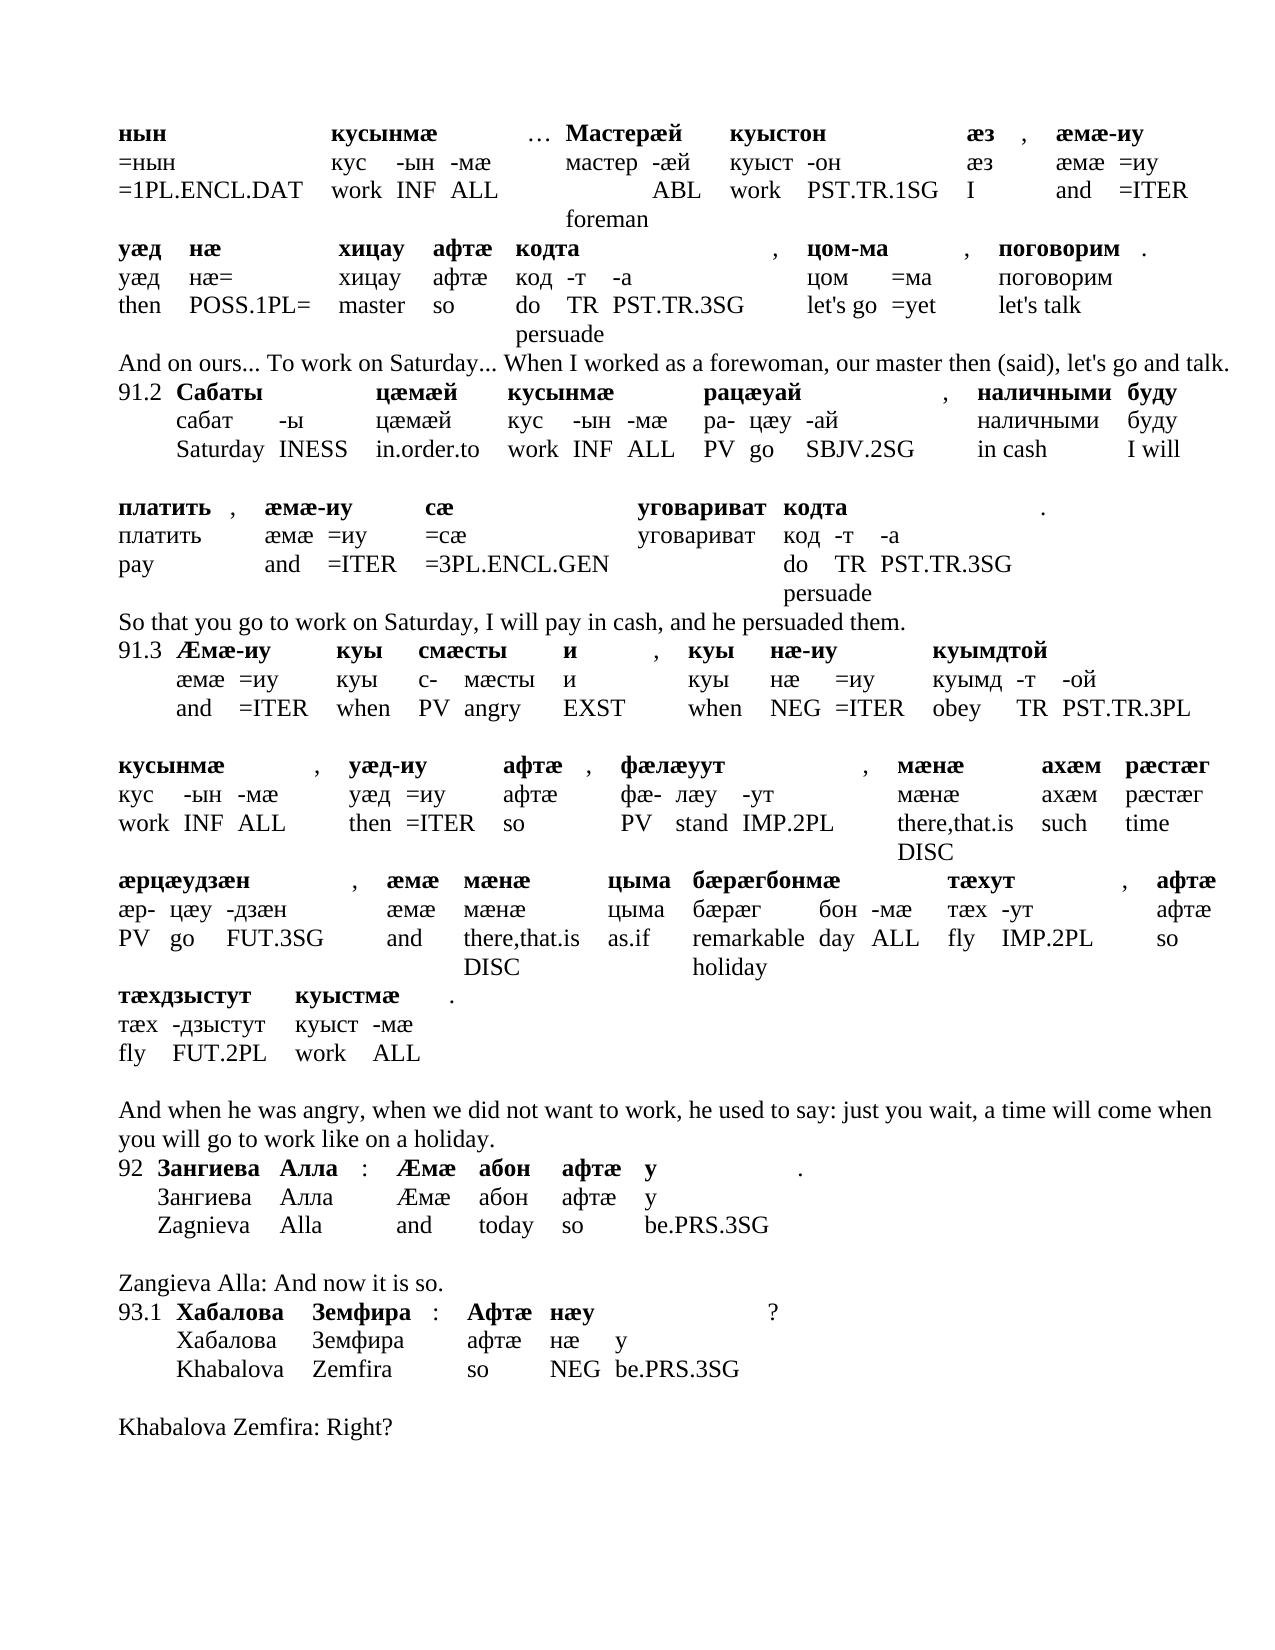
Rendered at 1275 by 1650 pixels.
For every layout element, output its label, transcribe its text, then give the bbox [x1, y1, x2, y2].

text æмæ [264, 521, 313, 549]
text stand [675, 808, 728, 837]
text there,that.is [463, 923, 580, 952]
text абон [478, 1182, 534, 1211]
text цыма [608, 866, 679, 894]
text бæрæг [692, 894, 805, 923]
text 92 [118, 1153, 143, 1182]
text TR [1016, 693, 1048, 722]
text кодта [515, 233, 758, 262]
text -ай [806, 406, 915, 434]
text fly [947, 923, 988, 952]
text there,that.is [897, 808, 1014, 837]
text INESS [278, 434, 348, 463]
text DISC [897, 837, 1028, 866]
text ахæм [1041, 751, 1111, 779]
text уæд-иу [349, 751, 489, 779]
text … [527, 118, 552, 147]
text such [1041, 808, 1097, 837]
text =ITER [1118, 176, 1188, 204]
text -а [880, 521, 1012, 549]
text уæд [349, 779, 392, 808]
text foreman [565, 204, 716, 233]
text , [942, 377, 963, 406]
text мастер [565, 147, 638, 176]
text мæнæ [463, 894, 580, 923]
text нæ [189, 233, 324, 262]
text , [772, 233, 793, 262]
text -ут [1001, 894, 1094, 923]
text мæнæ [463, 866, 594, 894]
text 93.1 [118, 1297, 162, 1326]
text and [396, 1211, 451, 1239]
text афтæ [562, 1182, 617, 1211]
text куы [336, 664, 390, 693]
text куыстон [729, 118, 953, 147]
text EXST [563, 693, 626, 722]
text when [336, 693, 390, 722]
text go [169, 923, 212, 952]
text NEG [549, 1354, 601, 1383]
text фæ- [620, 779, 662, 808]
text Мастерæй [565, 118, 716, 147]
text мæнæ [897, 779, 1014, 808]
text афтæ [467, 1326, 522, 1354]
text афтæ [433, 233, 502, 262]
text буду [1127, 406, 1178, 434]
text =ITER [239, 693, 308, 722]
text с- [418, 664, 450, 693]
text PST.TR.3SG [612, 291, 744, 319]
text pay [118, 549, 216, 578]
text тæхдзыстут [118, 981, 281, 1009]
text so [503, 808, 558, 837]
text тæх [947, 894, 988, 923]
text Алла [279, 1153, 347, 1182]
text angry [464, 693, 535, 722]
text INF [183, 808, 224, 837]
text платить [118, 521, 202, 549]
text рæстæг [1125, 779, 1203, 808]
text бон [819, 894, 857, 923]
text куымд [932, 664, 1002, 693]
text persuade [515, 319, 758, 348]
text be.PRS.3SG [644, 1211, 769, 1239]
text уговариват [637, 521, 755, 549]
text кодта [783, 492, 1026, 521]
text у [644, 1153, 783, 1182]
text Æмæ-иу [176, 636, 322, 664]
text мæсты [464, 664, 535, 693]
text нæ-иу [770, 636, 919, 664]
text so [1156, 923, 1211, 952]
text Khabalova [176, 1354, 284, 1383]
text кусынмæ [507, 377, 689, 406]
text =иу [239, 664, 308, 693]
text PV [703, 434, 735, 463]
text куымдтой [932, 636, 1205, 664]
text then [349, 808, 392, 837]
text -т [834, 521, 866, 549]
text SBJV.2SG [806, 434, 915, 463]
text афтæ [1156, 894, 1211, 923]
text -мæ [372, 1009, 421, 1038]
text Хабалова [176, 1326, 284, 1354]
text æмæ [386, 894, 436, 923]
text кус [331, 147, 382, 176]
text work [507, 434, 559, 463]
text ра- [703, 406, 735, 434]
text æз [966, 147, 993, 176]
text абон [478, 1153, 548, 1182]
text 91.3 [118, 636, 162, 664]
text -ут [742, 779, 834, 808]
text сабат [176, 406, 265, 434]
text IMP.2PL [742, 808, 834, 837]
text master [338, 291, 405, 319]
text ALL [627, 434, 676, 463]
text time [1125, 808, 1203, 837]
text цом [807, 262, 877, 291]
text хицау [338, 262, 405, 291]
text куы [336, 636, 404, 664]
text цæмæй [376, 377, 494, 406]
text so [467, 1354, 522, 1383]
text . [1040, 492, 1061, 521]
text -ой [1062, 664, 1191, 693]
text ALL [871, 923, 920, 952]
text Алла [279, 1182, 334, 1211]
text so [562, 1211, 617, 1239]
text NEG [770, 693, 821, 722]
text Земфира [312, 1297, 418, 1326]
text у [644, 1182, 769, 1211]
text let's talk [998, 291, 1127, 319]
text -мæ [237, 779, 286, 808]
text in cash [977, 434, 1113, 463]
text . [1141, 233, 1162, 262]
text then [118, 291, 161, 319]
text -мæ [871, 894, 920, 923]
text нæ= [189, 262, 311, 291]
text ALL [372, 1038, 421, 1067]
text PST.TR.1SG [807, 176, 939, 204]
text цæу [749, 406, 792, 434]
text today [478, 1211, 534, 1239]
text -дзæн [226, 894, 324, 923]
text : [432, 1297, 453, 1326]
text do [515, 291, 553, 319]
text INF [573, 434, 613, 463]
text work [331, 176, 382, 204]
text be.PRS.3SG [615, 1354, 740, 1383]
text у [615, 1326, 740, 1354]
text And when he was angry, when we did not want to work, he used to say: just you wait, a time will come when you will go to work like on a holiday. [118, 1096, 1249, 1153]
text -ын [396, 147, 436, 176]
text =иу [835, 664, 905, 693]
text and [264, 549, 313, 578]
text INF [396, 176, 436, 204]
text work [295, 1038, 358, 1067]
text =ма [891, 262, 936, 291]
text æмæ-иу [1056, 118, 1202, 147]
text Zangieva Alla: And now it is so. [118, 1268, 1249, 1297]
text фæлæуут [620, 751, 848, 779]
text смæсты [418, 636, 549, 664]
text уæд [118, 262, 161, 291]
text =иу [406, 779, 475, 808]
text æмæ [386, 866, 449, 894]
text ABL [652, 176, 702, 204]
text тæхут [947, 866, 1108, 894]
text цыма [608, 894, 665, 923]
text DISC [463, 952, 594, 981]
text -дзыстут [172, 1009, 267, 1038]
text платить [118, 492, 216, 521]
text сæ [425, 492, 624, 521]
text =ITER [835, 693, 905, 722]
text Æмæ [396, 1153, 465, 1182]
text -ын [573, 406, 613, 434]
text as.if [608, 923, 665, 952]
text and [1056, 176, 1105, 204]
text let's go [807, 291, 877, 319]
text лæу [675, 779, 728, 808]
text наличными [977, 406, 1099, 434]
text FUT.2PL [172, 1038, 267, 1067]
text TR [834, 549, 866, 578]
text и [563, 636, 639, 664]
text нæ [770, 664, 821, 693]
text -ын [183, 779, 224, 808]
text æмæ [176, 664, 225, 693]
text Сабаты [176, 377, 362, 406]
text and [386, 923, 436, 952]
text мæнæ [897, 751, 1028, 779]
text цæу [169, 894, 212, 923]
text : [361, 1153, 382, 1182]
text афтæ [503, 779, 558, 808]
text кус [507, 406, 559, 434]
text So that you go to work on Saturday, I will pay in cash, and he persuaded them. [118, 607, 1249, 636]
text код [783, 521, 821, 549]
text , [1021, 118, 1042, 147]
text тæх [118, 1009, 158, 1038]
text , [1122, 866, 1143, 894]
text work [118, 808, 169, 837]
text PST.TR.3PL [1062, 693, 1191, 722]
text FUT.3SG [226, 923, 324, 952]
text нын [118, 118, 317, 147]
text афтæ [433, 262, 488, 291]
text цæмæй [376, 406, 480, 434]
text куыстмæ [295, 981, 435, 1009]
text Зангиева [157, 1182, 252, 1211]
text ахæм [1041, 779, 1097, 808]
text Афтæ [467, 1297, 536, 1326]
text TR [567, 291, 599, 319]
text куы [688, 664, 742, 693]
text , [352, 866, 373, 894]
text рацæуай [703, 377, 928, 406]
text буду [1127, 377, 1191, 406]
text цом-ма [807, 233, 950, 262]
text fly [118, 1038, 158, 1067]
text and [176, 693, 225, 722]
text -мæ [627, 406, 676, 434]
text And on ours... To work on Saturday... When I worked as a forewoman, our master then (said), let's go and talk. [118, 348, 1249, 377]
text -он [807, 147, 939, 176]
text =нын [118, 147, 303, 176]
text so [433, 291, 488, 319]
text нæ [549, 1326, 601, 1354]
text ? [767, 1297, 788, 1326]
text кусынмæ [118, 751, 300, 779]
text Зангиева [157, 1153, 266, 1182]
text уговариват [637, 492, 769, 521]
text Земфира [312, 1326, 404, 1354]
text Хабалова [176, 1297, 298, 1326]
text Alla [279, 1211, 334, 1239]
text æрцæудзæн [118, 866, 338, 894]
text нæу [549, 1297, 754, 1326]
text афтæ [562, 1153, 631, 1182]
text кусынмæ [331, 118, 513, 147]
text I [966, 176, 993, 204]
text -ы [278, 406, 348, 434]
text IMP.2PL [1001, 923, 1094, 952]
text , [229, 492, 251, 521]
text =ITER [327, 549, 397, 578]
text PV [620, 808, 662, 837]
text Æмæ [396, 1182, 451, 1211]
text persuade [783, 578, 1026, 607]
text и [563, 664, 626, 693]
text , [862, 751, 883, 779]
text ALL [237, 808, 286, 837]
text -а [612, 262, 744, 291]
text =ITER [406, 808, 475, 837]
text -т [1016, 664, 1048, 693]
text =3PL.ENCL.GEN [425, 549, 610, 578]
text æр- [118, 894, 156, 923]
text work [729, 176, 793, 204]
text =yet [891, 291, 936, 319]
text , [586, 751, 607, 779]
text бæрæгбонмæ [692, 866, 934, 894]
text æмæ [1056, 147, 1105, 176]
text афтæ [503, 751, 572, 779]
text -мæ [450, 147, 499, 176]
text рæстæг [1125, 751, 1217, 779]
text æмæ-иу [264, 492, 411, 521]
text remarkable [692, 923, 805, 952]
text , [314, 751, 335, 779]
text do [783, 549, 821, 578]
text ALL [450, 176, 499, 204]
text =иу [1118, 147, 1188, 176]
text Zemfira [312, 1354, 404, 1383]
text . [797, 1153, 818, 1182]
text obey [932, 693, 1002, 722]
text куы [688, 636, 756, 664]
text =сæ [425, 521, 610, 549]
text афтæ [1156, 866, 1225, 894]
text POSS.1PL= [189, 291, 311, 319]
text поговорим [998, 233, 1127, 262]
text =1PL.ENCL.DAT [118, 176, 303, 204]
text holiday [692, 952, 934, 981]
text уæд [118, 233, 175, 262]
text in.order.to [376, 434, 480, 463]
text day [819, 923, 857, 952]
text PST.TR.3SG [880, 549, 1012, 578]
text кус [118, 779, 169, 808]
text PV [418, 693, 450, 722]
text PV [118, 923, 156, 952]
text куыст [729, 147, 793, 176]
text when [688, 693, 742, 722]
text -т [567, 262, 599, 291]
text Saturday [176, 434, 265, 463]
text . [449, 981, 470, 1009]
text I will [1127, 434, 1191, 463]
text =иу [327, 521, 397, 549]
text хицау [338, 233, 419, 262]
text , [653, 636, 674, 664]
text код [515, 262, 553, 291]
text 91.2 [118, 377, 162, 406]
text Zagnieva [157, 1211, 252, 1239]
text Khabalova Zemfira: Right? [118, 1412, 1249, 1441]
text поговорим [998, 262, 1113, 291]
text -æй [652, 147, 702, 176]
text go [749, 434, 792, 463]
text , [963, 233, 984, 262]
text наличными [977, 377, 1113, 406]
text æз [966, 118, 1007, 147]
text куыст [295, 1009, 358, 1038]
